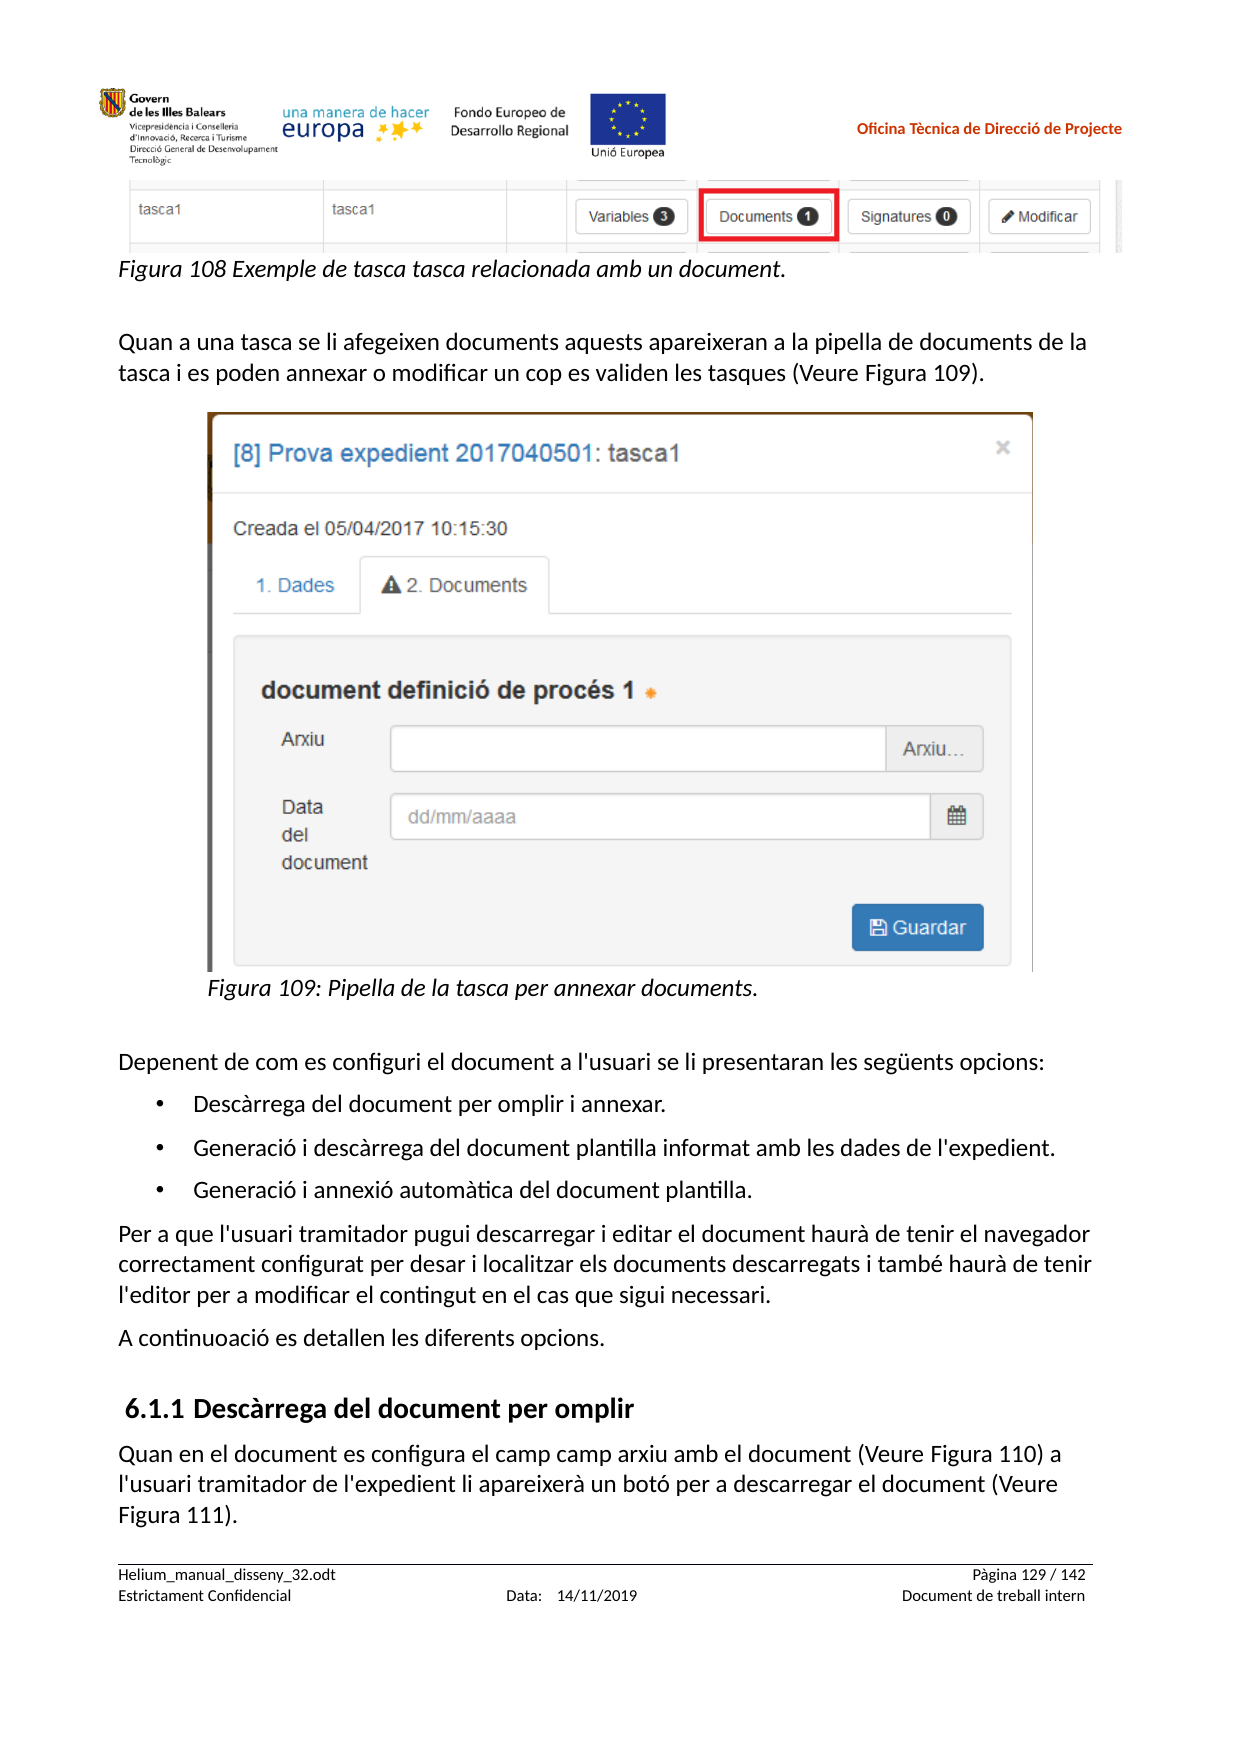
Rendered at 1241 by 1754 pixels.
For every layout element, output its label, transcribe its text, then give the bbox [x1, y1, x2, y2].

text Quan en el document es configura el camp camp arxiu amb el document (Veure Figura 110) a l'usuari tramitador de l'expedient li apareixerà un botó per a descarregar el document (Veure Figura 111). [118, 1438, 1122, 1529]
list Descàrrega del document per omplir i annexar. [156, 1089, 1122, 1119]
text Quan a una tasca se li afegeixen documents aquests apareixeran a la pipella de documents de la tasca i es poden annexar o modificar un cop es validen les tasques (Veure Figura 109). [118, 326, 1122, 387]
text Per a que l'usuari tramitador pugui descarregar i editar el document haurà de tenir el navegador correctament configurat per desar i localitzar els documents descarregats i també haurà de tenir l'editor per a modificar el contingut en el cas que sigui necessari. [118, 1218, 1122, 1309]
list Generació i descàrrega del document plantilla informat amb les dades de l'expedient. [156, 1132, 1122, 1162]
text Depenent de com es configuri el document a l'usuari se li presentaran les següents opcions: [118, 1046, 1122, 1076]
picture [118, 180, 1123, 253]
text Figura 109: Pipella de la tasca per annexar documents. [207, 972, 1033, 1003]
text A continuoació es detallen les diferents opcions. [118, 1322, 1122, 1352]
list Generació i annexió automàtica del document plantilla. [156, 1175, 1122, 1205]
picture [207, 412, 1033, 972]
text Figura 108 Exemple de tasca tasca relacionada amb un document. [118, 253, 1122, 283]
picture [99, 87, 668, 166]
subtitle Descàrrega del document per omplir [118, 1390, 1122, 1425]
